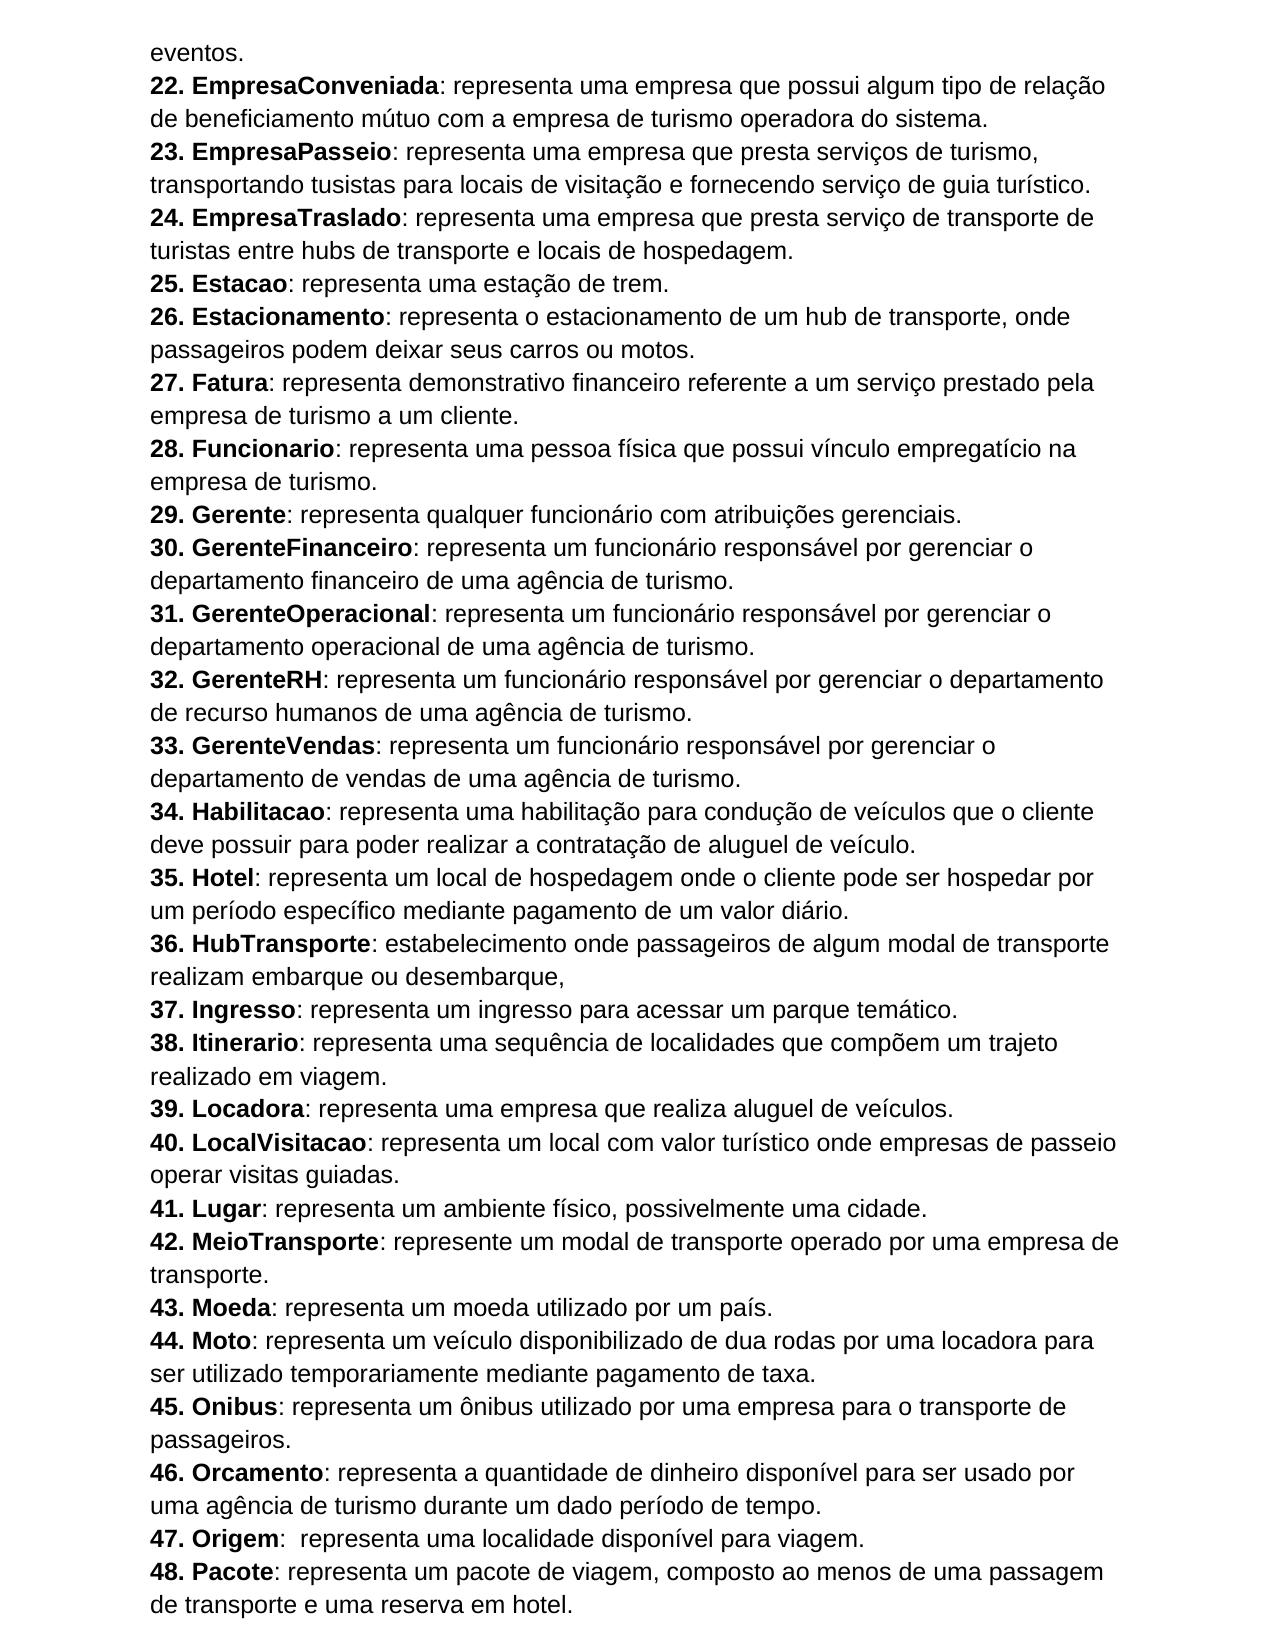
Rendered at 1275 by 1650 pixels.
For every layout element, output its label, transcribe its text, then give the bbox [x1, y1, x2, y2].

list Funcionario: representa uma pessoa física que possui vínculo empregatício na empresa de turismo. [150, 434, 1125, 496]
list GerenteFinanceiro: representa um funcionário responsável por gerenciar o departamento financeiro de uma agência de turismo. [150, 533, 1125, 595]
list Origem: representa uma localidade disponível para viagem. [150, 1524, 1125, 1552]
list EmpresaPasseio: representa uma empresa que presta serviços de turismo, transportando tusistas para locais de visitação e fornecendo serviço de guia turístico. [150, 137, 1125, 199]
list GerenteRH: representa um funcionário responsável por gerenciar o departamento de recurso humanos de uma agência de turismo. [150, 665, 1125, 727]
list Moeda: representa um moeda utilizado por um país. [150, 1293, 1125, 1321]
list Itinerario: representa uma sequência de localidades que compõem um trajeto realizado em viagem. [150, 1028, 1125, 1090]
list Pacote: representa um pacote de viagem, composto ao menos de uma passagem de transporte e uma reserva em hotel. [150, 1557, 1125, 1618]
list MeioTransporte: represente um modal de transporte operado por uma empresa de transporte. [150, 1227, 1125, 1288]
list Moto: representa um veículo disponibilizado de dua rodas por uma locadora para ser utilizado temporariamente mediante pagamento de taxa. [150, 1326, 1125, 1387]
list Orcamento: representa a quantidade de dinheiro disponível para ser usado por uma agência de turismo durante um dado período de tempo. [150, 1458, 1125, 1519]
list Estacao: representa uma estação de trem. [150, 269, 1125, 298]
list eventos. [150, 38, 1125, 67]
list Ingresso: representa um ingresso para acessar um parque temático. [150, 995, 1125, 1024]
list Hotel: representa um local de hospedagem onde o cliente pode ser hospedar por um período específico mediante pagamento de um valor diário. [150, 863, 1125, 925]
list Onibus: representa um ônibus utilizado por uma empresa para o transporte de passageiros. [150, 1392, 1125, 1453]
list GerenteOperacional: representa um funcionário responsável por gerenciar o departamento operacional de uma agência de turismo. [150, 599, 1125, 661]
list Gerente: representa qualquer funcionário com atribuições gerenciais. [150, 500, 1125, 529]
list LocalVisitacao: representa um local com valor turístico onde empresas de passeio operar visitas guiadas. [150, 1127, 1125, 1189]
list EmpresaTraslado: representa uma empresa que presta serviço de transporte de turistas entre hubs de transporte e locais de hospedagem. [150, 203, 1125, 265]
list Habilitacao: representa uma habilitação para condução de veículos que o cliente deve possuir para poder realizar a contratação de aluguel de veículo. [150, 797, 1125, 859]
list EmpresaConveniada: representa uma empresa que possui algum tipo de relação de beneficiamento mútuo com a empresa de turismo operadora do sistema. [150, 71, 1125, 133]
list GerenteVendas: representa um funcionário responsável por gerenciar o departamento de vendas de uma agência de turismo. [150, 731, 1125, 793]
list HubTransporte: estabelecimento onde passageiros de algum modal de transporte realizam embarque ou desembarque, [150, 929, 1125, 991]
list Lugar: representa um ambiente físico, possivelmente uma cidade. [150, 1193, 1125, 1222]
list Locadora: representa uma empresa que realiza aluguel de veículos. [150, 1094, 1125, 1123]
list Fatura: representa demonstrativo financeiro referente a um serviço prestado pela empresa de turismo a um cliente. [150, 368, 1125, 430]
list Estacionamento: representa o estacionamento de um hub de transporte, onde passageiros podem deixar seus carros ou motos. [150, 302, 1125, 364]
